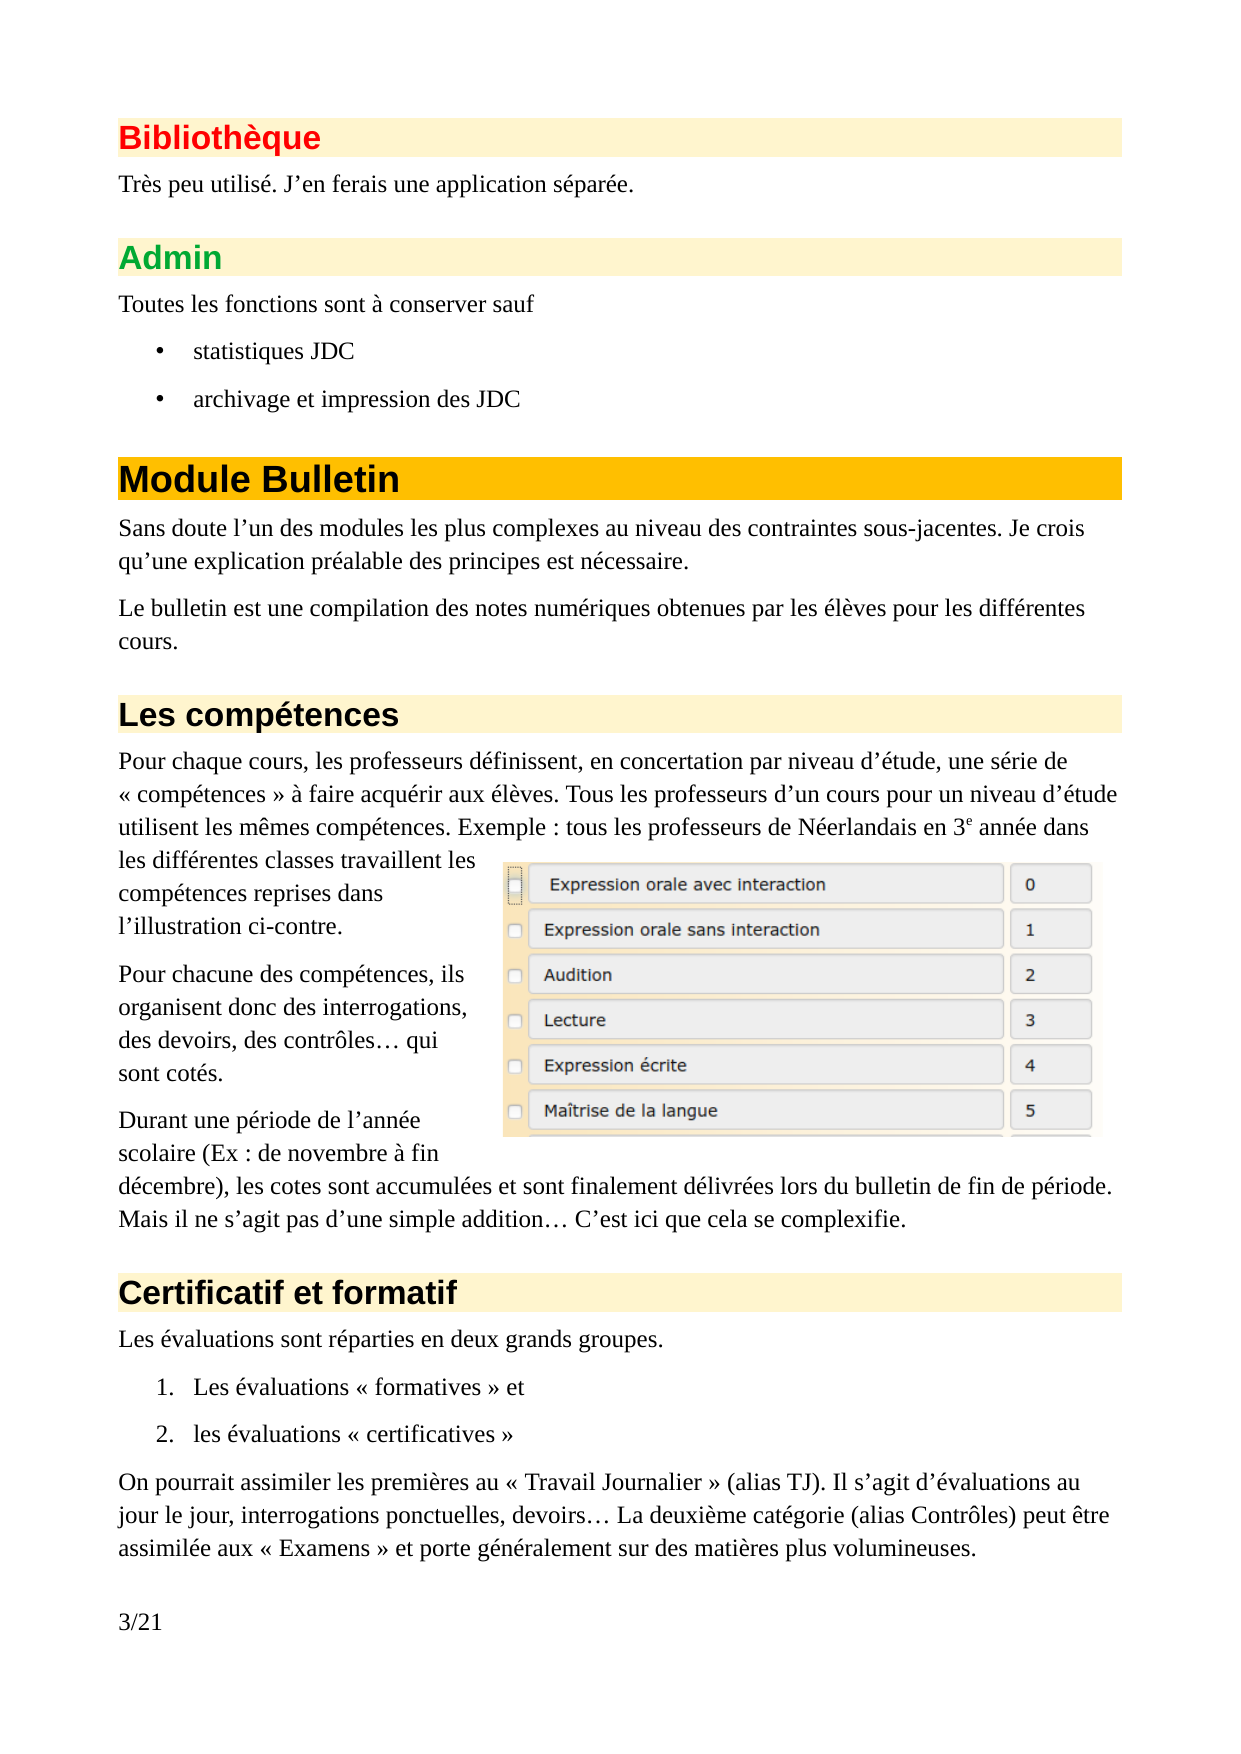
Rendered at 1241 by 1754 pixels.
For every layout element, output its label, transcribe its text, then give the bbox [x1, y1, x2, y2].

subtitle Admin [118, 238, 1122, 276]
list les évaluations « certificatives » [156, 1419, 1122, 1448]
list archivage et impression des JDC [156, 384, 1122, 413]
text Très peu utilisé. J’en ferais une application séparée. [118, 169, 1122, 198]
text [1103, 959, 1122, 1087]
text Le bulletin est une compilation des notes numériques obtenues par les élèves pour les différentes cours. [118, 593, 1122, 655]
text Les évaluations sont réparties en deux grands groupes. [118, 1324, 1122, 1353]
subtitle Bibliothèque [118, 118, 1122, 157]
subtitle Certificatif et formatif [118, 1273, 1122, 1312]
list Les évaluations « formatives » et [156, 1372, 1122, 1400]
text Durant une période de l’année scolaire (Ex : de novembre à fin décembre), les cotes sont accumulées et sont finalement délivrées lors du bulletin de fin de période. Mais il ne s’agit pas d’une simple addition… C’est ici que cela se complexifie. [118, 1105, 1122, 1233]
subtitle Les compétences [118, 695, 1122, 733]
text Pour chacune des compétences, ils organisent donc des interrogations, des devoirs, des contrôles… qui sont cotés. [118, 959, 502, 1087]
text Sans doute l’un des modules les plus complexes au niveau des contraintes sous-jacentes. Je crois qu’une explication préalable des principes est nécessaire. [118, 513, 1122, 574]
subtitle Module Bulletin [118, 457, 1122, 500]
text On pourrait assimiler les premières au « Travail Journalier » (alias TJ). Il s’agit d’évaluations au jour le jour, interrogations ponctuelles, devoirs… La deuxième catégorie (alias Contrôles) peut être assimilée aux « Examens » et porte généralement sur des matières plus volumineuses. [118, 1467, 1122, 1562]
text Toutes les fonctions sont à conserver sauf [118, 289, 1122, 318]
picture [502, 862, 1103, 1137]
list statistiques JDC [156, 336, 1122, 365]
text Pour chaque cours, les professeurs définissent, en concertation par niveau d’étude, une série de « compétences » à faire acquérir aux élèves. Tous les professeurs d’un cours pour un niveau d’étude utilisent les mêmes compétences. Exemple : tous les professeurs de Néerlandais en 3e année dans les différentes classes travaillent les compétences reprises dans l’illustration ci-contre. [118, 746, 1122, 940]
